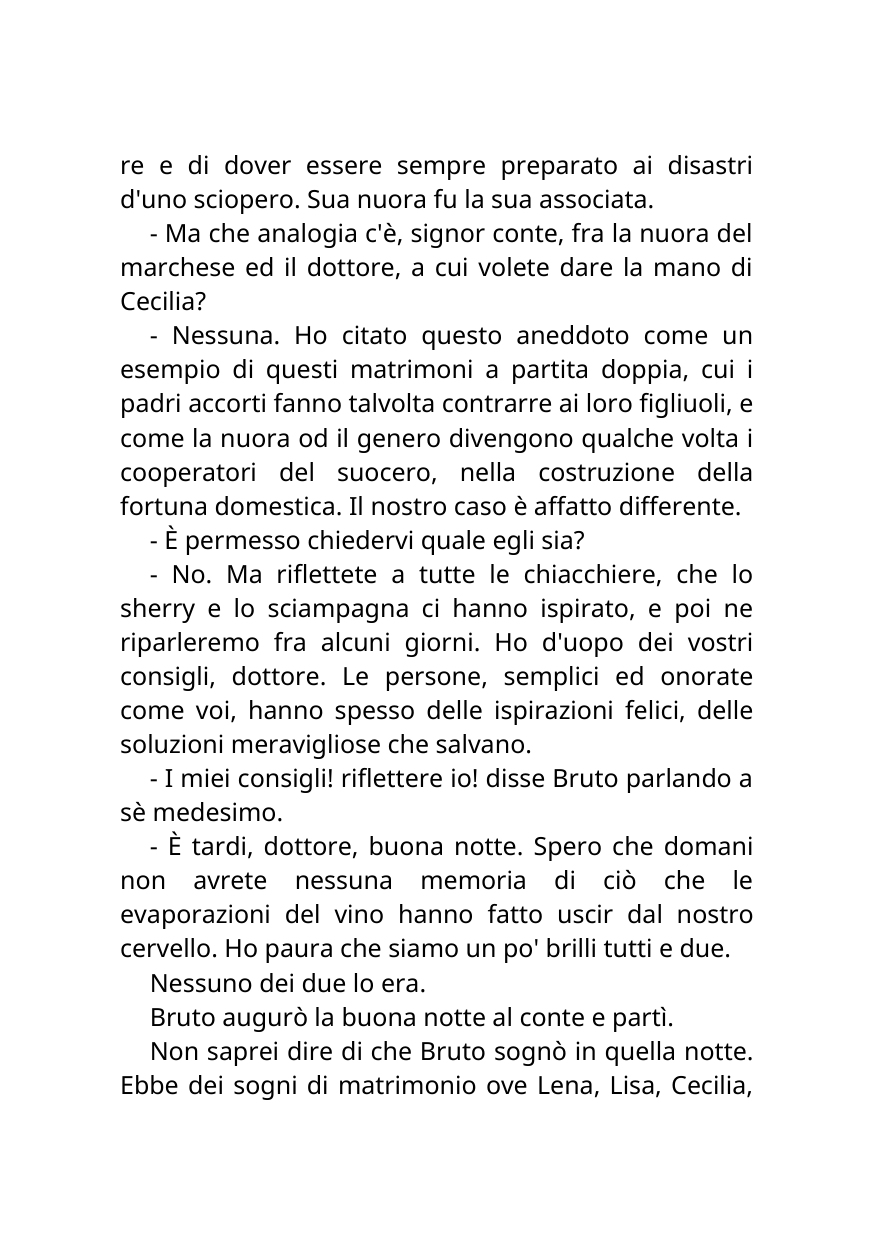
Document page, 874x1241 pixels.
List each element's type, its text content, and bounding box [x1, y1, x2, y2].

text - Ma che analogia c'è, signor conte, fra la nuora del marchese ed il dottore, a cui volete dare la mano di Cecilia? [120, 216, 754, 318]
text - È permesso chiedervi quale egli sia? [120, 522, 754, 556]
text - No. Ma riflettete a tutte le chiacchiere, che lo sherry e lo sciampagna ci hanno ispirato, e poi ne riparleremo fra alcuni giorni. Ho d'uopo dei vostri consigli, dottore. Le persone, semplici ed onorate come voi, hanno spesso delle ispirazioni felici, delle soluzioni meravigliose che salvano. [120, 556, 754, 761]
text Bruto augurò la buona notte al conte e partì. [120, 999, 754, 1033]
text Nessuno dei due lo era. [120, 965, 754, 999]
text - È tardi, dottore, buona notte. Spero che domani non avrete nessuna memoria di ciò che le evaporazioni del vino hanno fatto uscir dal nostro cervello. Ho paura che siamo un po' brilli tutti e due. [120, 829, 754, 965]
text - I miei consigli! riflettere io! disse Bruto parlando a sè medesimo. [120, 761, 754, 829]
text Non saprei dire di che Bruto sognò in quella notte. Ebbe dei sogni di matrimonio ove Lena, Lisa, Cecilia, [120, 1033, 754, 1101]
text - Nessuna. Ho citato questo aneddoto come un esempio di questi matrimoni a partita doppia, cui i padri accorti fanno talvolta contrarre ai loro figliuoli, e come la nuora od il genero divengono qualche volta i cooperatori del suocero, nella costruzione della fortuna domestica. Il nostro caso è affatto differente. [120, 318, 754, 522]
text re e di dover essere sempre preparato ai disastri d'uno sciopero. Sua nuora fu la sua associata. [120, 148, 754, 216]
